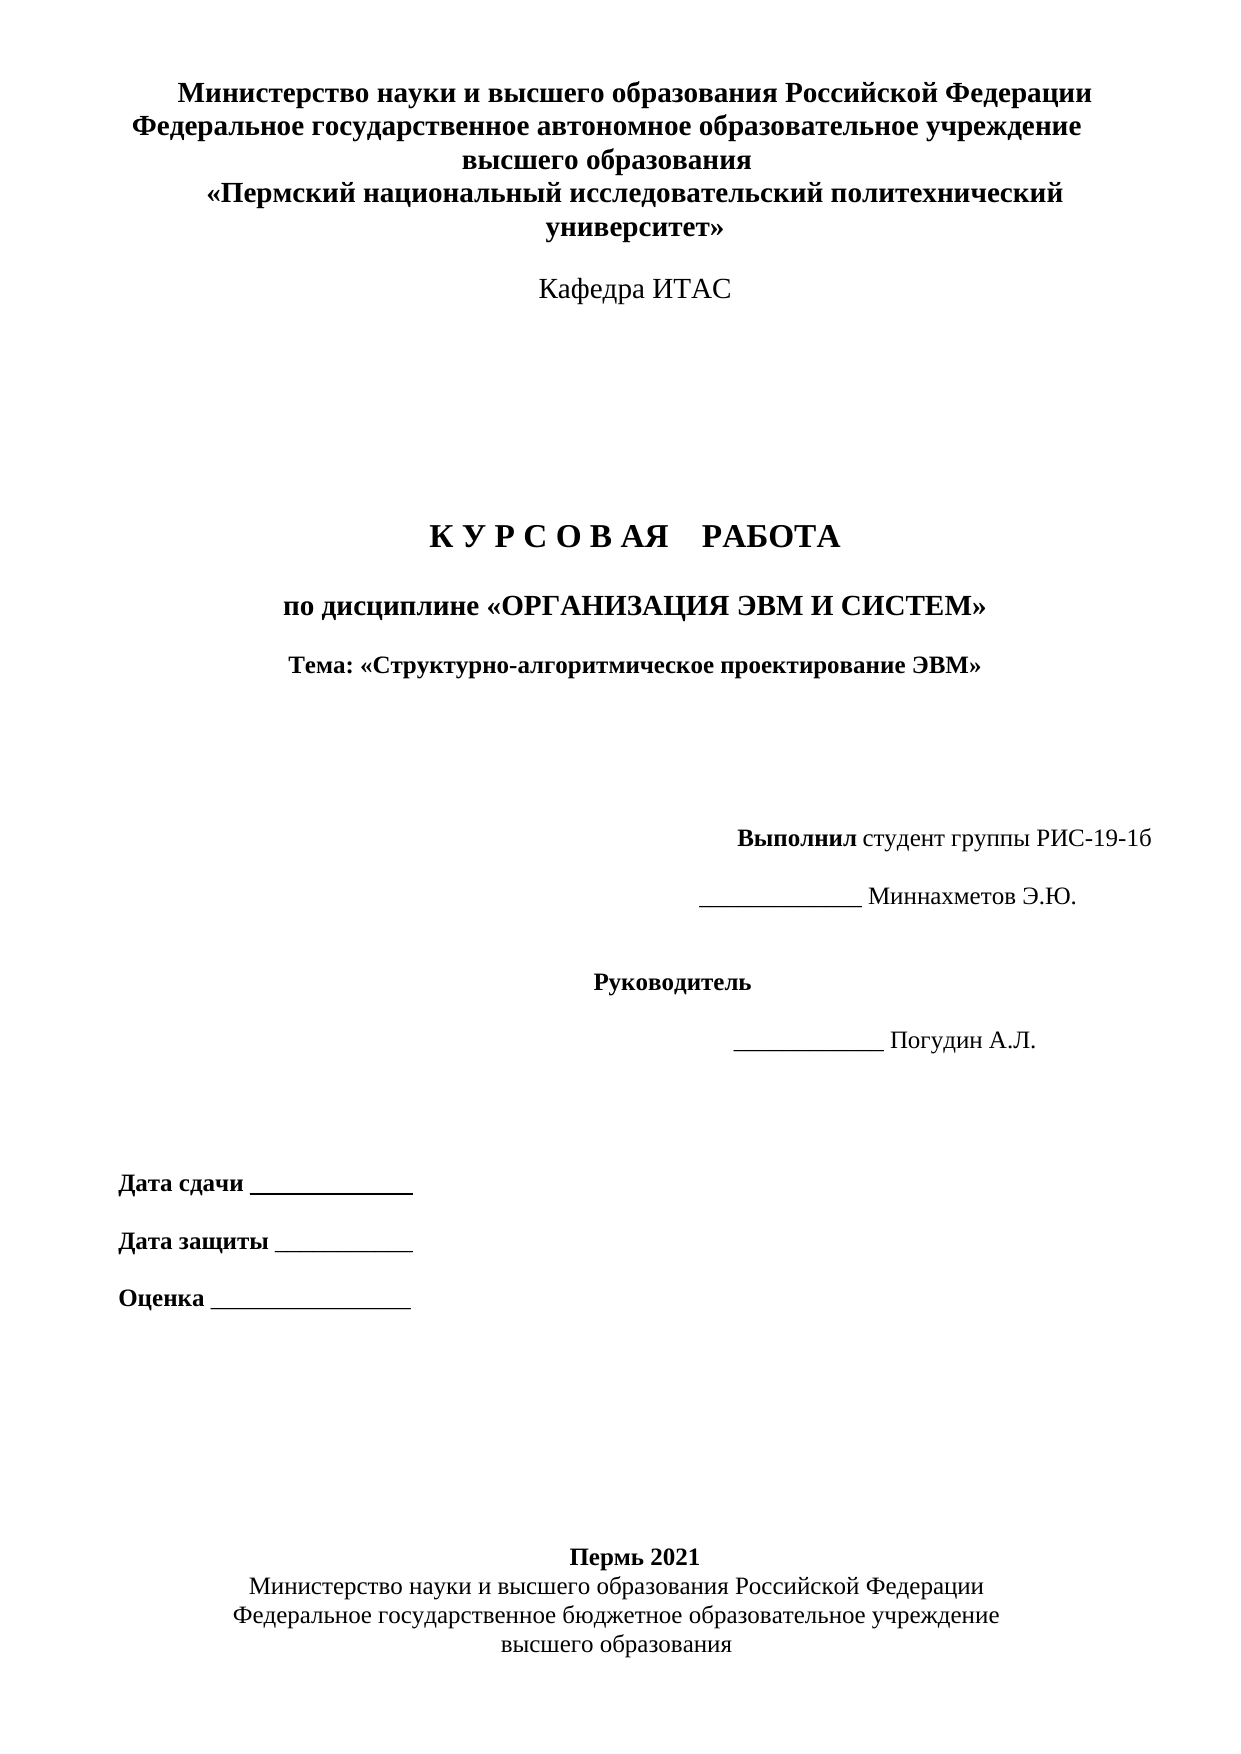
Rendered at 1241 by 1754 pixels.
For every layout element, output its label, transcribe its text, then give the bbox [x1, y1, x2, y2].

text высшего образования [118, 1629, 1114, 1658]
text «Пермский национальный исследовательский политехнический университет» [118, 176, 1152, 243]
text высшего образования [62, 142, 1152, 176]
text ____________ Погудин А.Л. [118, 1025, 1152, 1053]
text по дисциплине «ОРГАНИЗАЦИЯ ЭВМ И СИСТЕМ» [118, 588, 1152, 621]
text К У Р С О В АЯ РАБОТА [118, 516, 1152, 554]
text Министерство науки и высшего образования Российской Федерации [118, 75, 1152, 108]
text Тема: «Структурно-алгоритмическое проектирование ЭВМ» [118, 650, 1152, 679]
text Федеральное государственное автономное образовательное учреждение [62, 108, 1152, 142]
text Выполнил студент группы РИС-19-1б [118, 823, 1152, 852]
text Дата защиты ___________ [118, 1226, 1152, 1255]
text Министерство науки и высшего образования Российской Федерации [118, 1571, 1114, 1600]
text Оценка ________________ [118, 1283, 1152, 1312]
text Дата сдачи _____________ [118, 1168, 1152, 1197]
text _____________ Миннахметов Э.Ю. [118, 881, 1152, 910]
text Руководитель [118, 967, 1152, 996]
text Пермь 2021 [118, 1542, 1152, 1571]
text Федеральное государственное бюджетное образовательное учреждение [118, 1600, 1114, 1628]
text Кафедра ИТАС [118, 271, 1152, 305]
